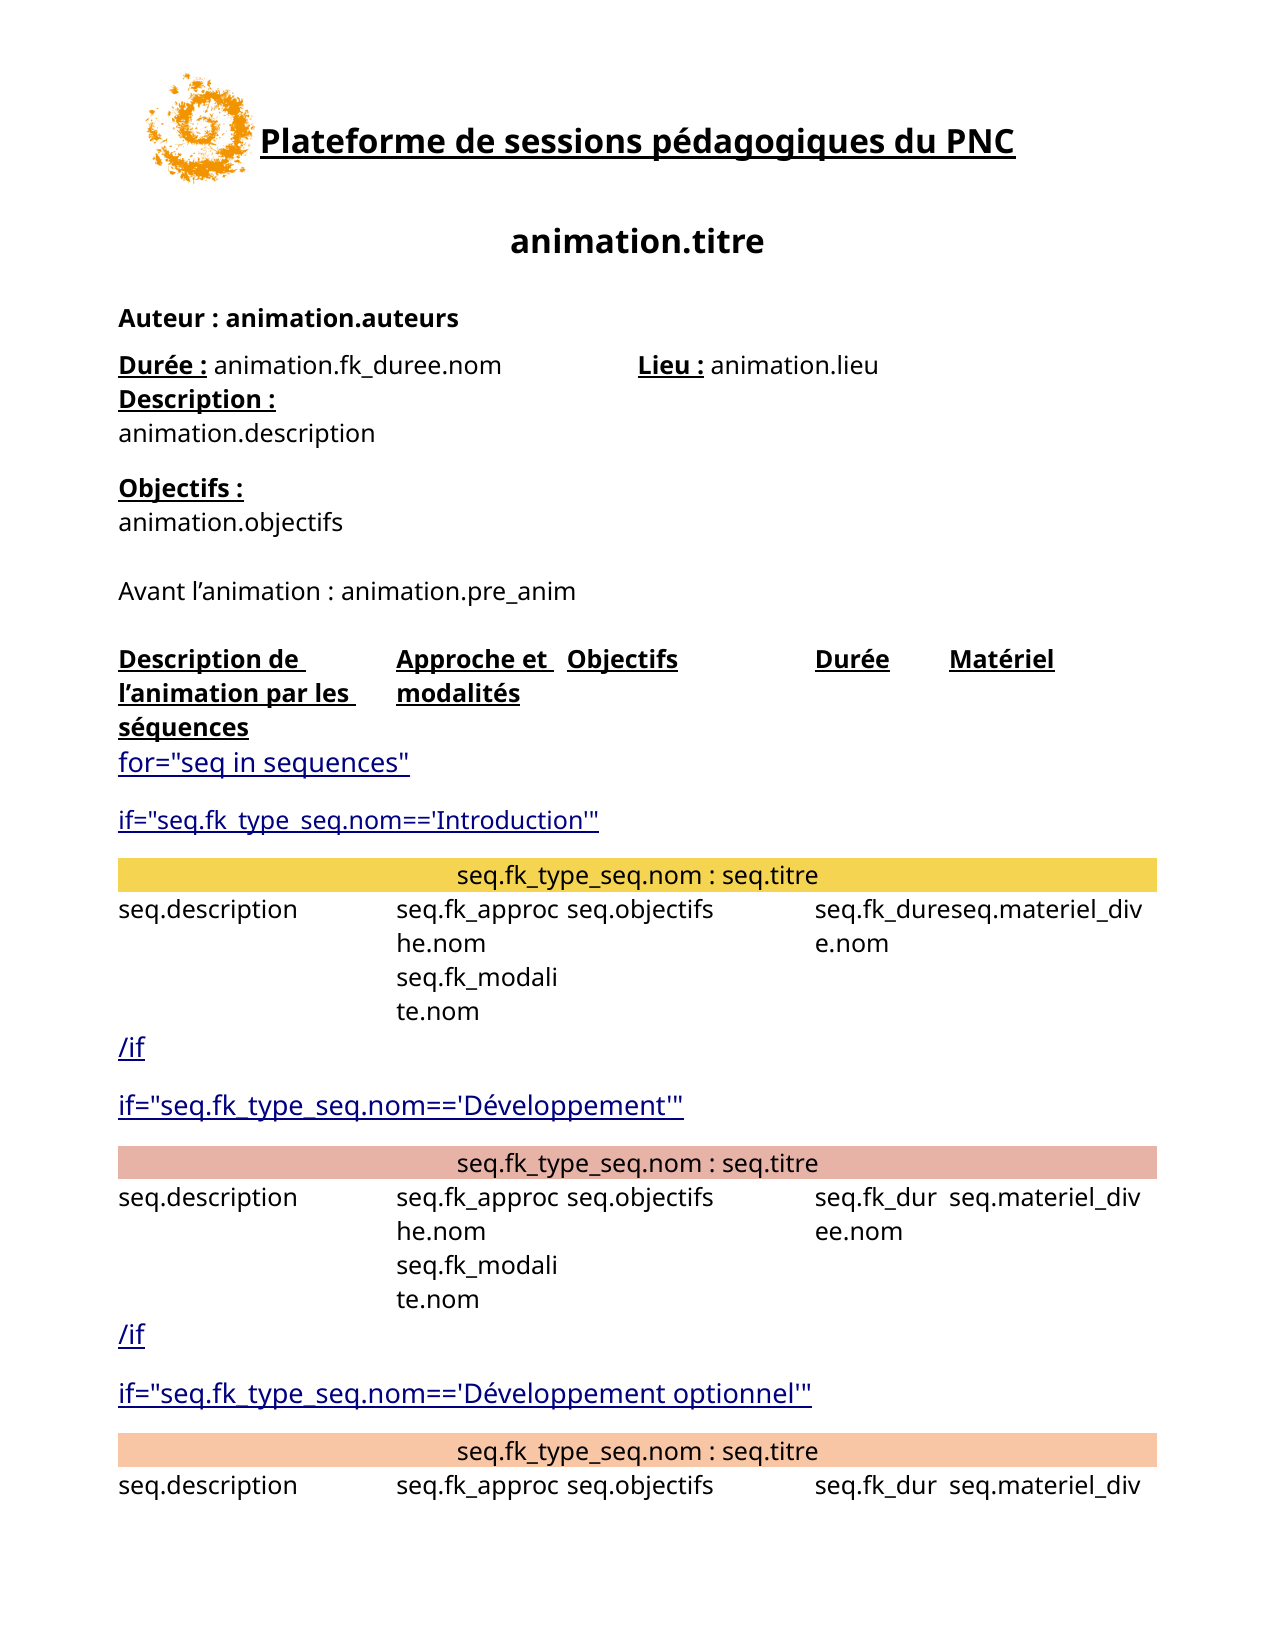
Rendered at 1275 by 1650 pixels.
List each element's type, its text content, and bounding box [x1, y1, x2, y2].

table_header seq.fk_type_seq.nom : seq.titre [118, 1146, 1157, 1179]
table_header seq.description [118, 1180, 396, 1316]
text if="seq.fk_type_seq.nom=='Introduction'" [118, 802, 1157, 836]
table_header Description : animation.description Objectifs : animation.objectifs Avant l’animation : animation.pre_anim [118, 382, 1157, 641]
table_header Approche et modalités [396, 641, 567, 743]
table_header seq.description [118, 1468, 396, 1501]
table_header seq.description [118, 892, 396, 1028]
subtitle Auteur : animation.auteurs [118, 301, 1157, 335]
picture [145, 73, 256, 184]
table_header seq.fk_duree.nom [815, 892, 951, 1028]
table_header seq.materiel_div [949, 1468, 1157, 1501]
table_header seq.materiel_div [949, 1180, 1157, 1316]
table_header seq.objectifs [567, 1468, 814, 1501]
table_header Description de l’animation par les séquences [118, 641, 396, 743]
table_header seq.objectifs [567, 1180, 814, 1316]
text /if [118, 1316, 1157, 1353]
table_header Durée [815, 641, 949, 743]
table_header seq.fk_approc [396, 1468, 567, 1501]
text if="seq.fk_type_seq.nom=='Développement optionnel'" [118, 1374, 1157, 1411]
text for="seq in sequences" [118, 743, 1157, 780]
table_header seq.objectifs [567, 892, 814, 1028]
text /if [118, 1028, 1157, 1065]
subtitle animation.titre [118, 218, 1157, 263]
table_header Durée : animation.fk_duree.nom [118, 348, 637, 382]
table_header Matériel [949, 641, 1157, 743]
table_header seq.fk_duree.nom [815, 1180, 949, 1316]
table_header Lieu : animation.lieu [638, 348, 1157, 382]
table_header seq.fk_dur [815, 1468, 949, 1501]
table_header seq.materiel_div [951, 892, 1157, 1028]
table_header seq.fk_approche.nom seq.fk_modalite.nom [396, 1180, 567, 1316]
table_header seq.fk_approche.nom seq.fk_modalite.nom [396, 892, 567, 1028]
table_header seq.fk_type_seq.nom : seq.titre [118, 858, 1157, 892]
table_header Objectifs [567, 641, 814, 743]
table_header seq.fk_type_seq.nom : seq.titre [118, 1433, 1157, 1467]
text if="seq.fk_type_seq.nom=='Développement'" [118, 1087, 1157, 1124]
